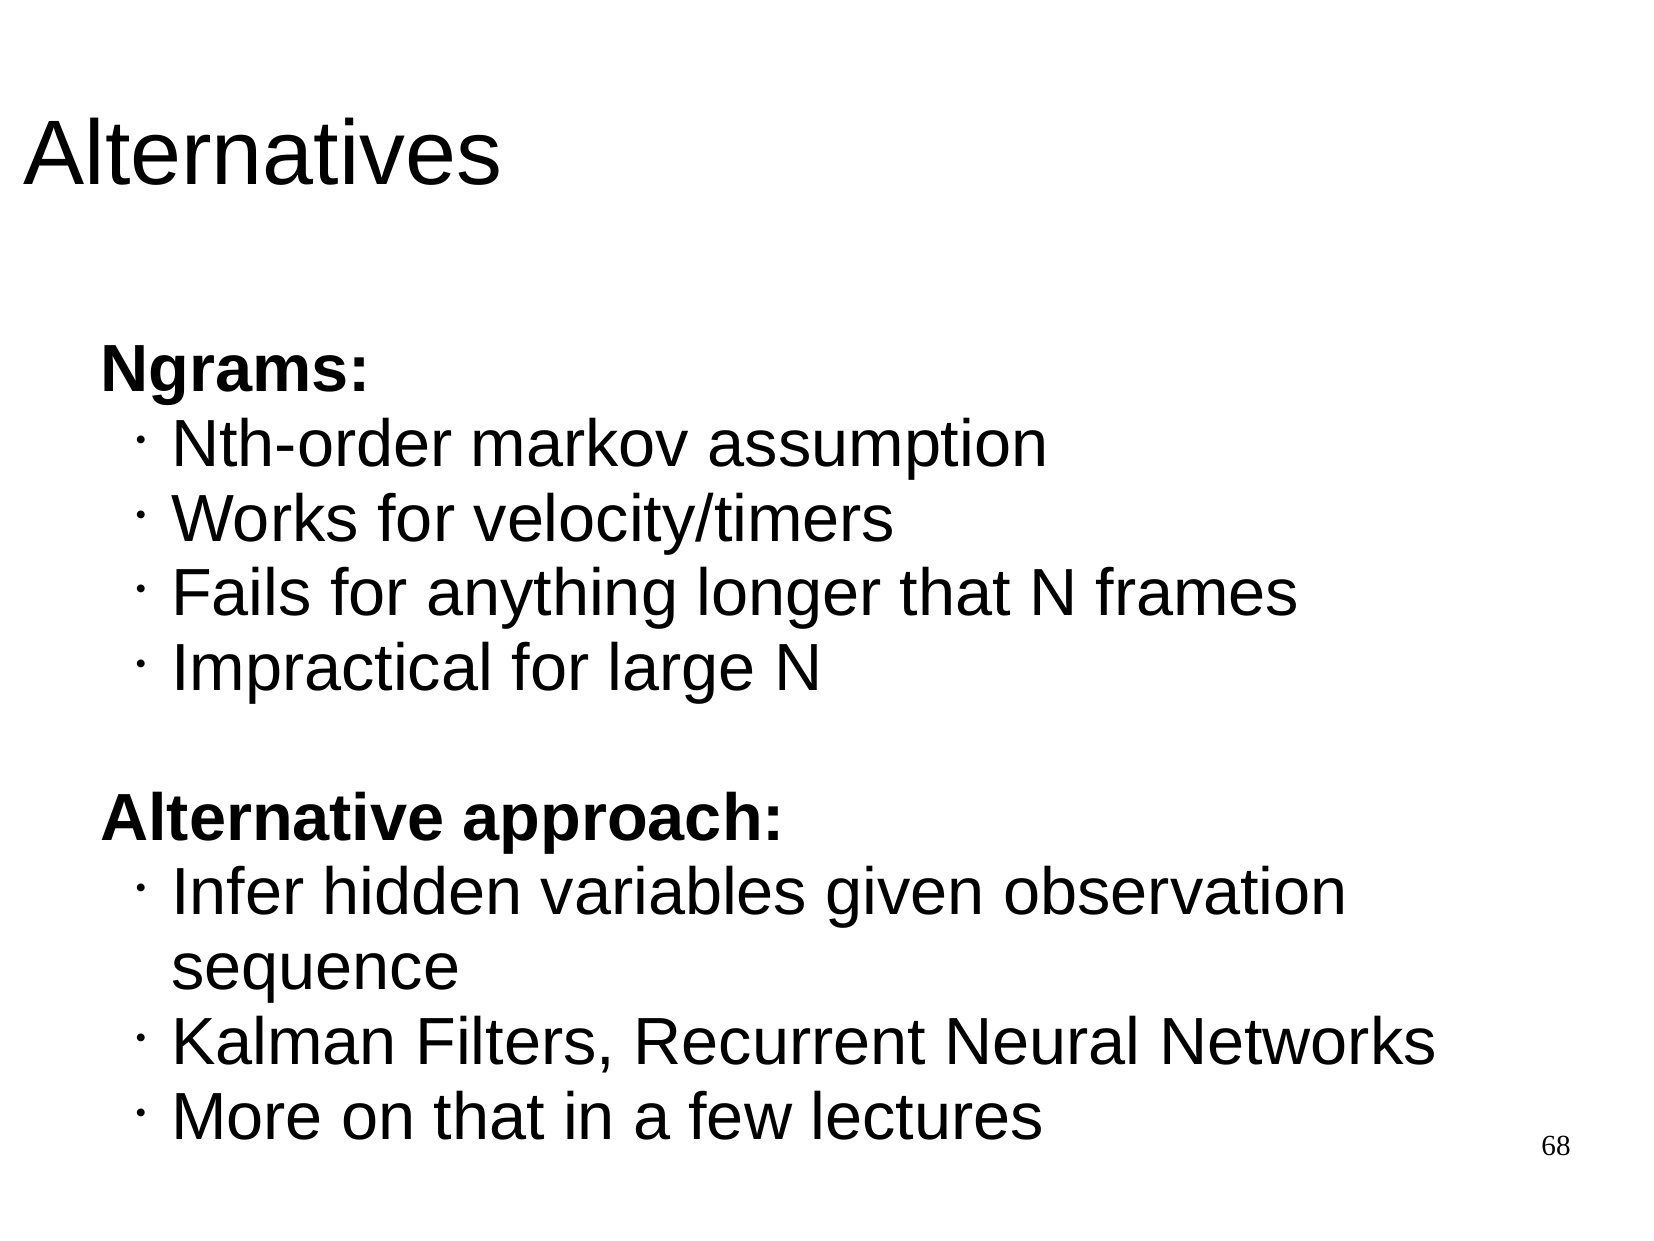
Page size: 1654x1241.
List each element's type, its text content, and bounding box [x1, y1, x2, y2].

title Alternatives [23, 49, 1512, 257]
text_box Ngrams: Nth-order markov assumption Works for velocity/timers Fails for anything longer that N frames Impractical for large N Alternative approach: Infer hidden variables given observation sequence Kalman Filters, Recurrent Neural Networks More on that in a few lectures [64, 213, 1654, 1241]
